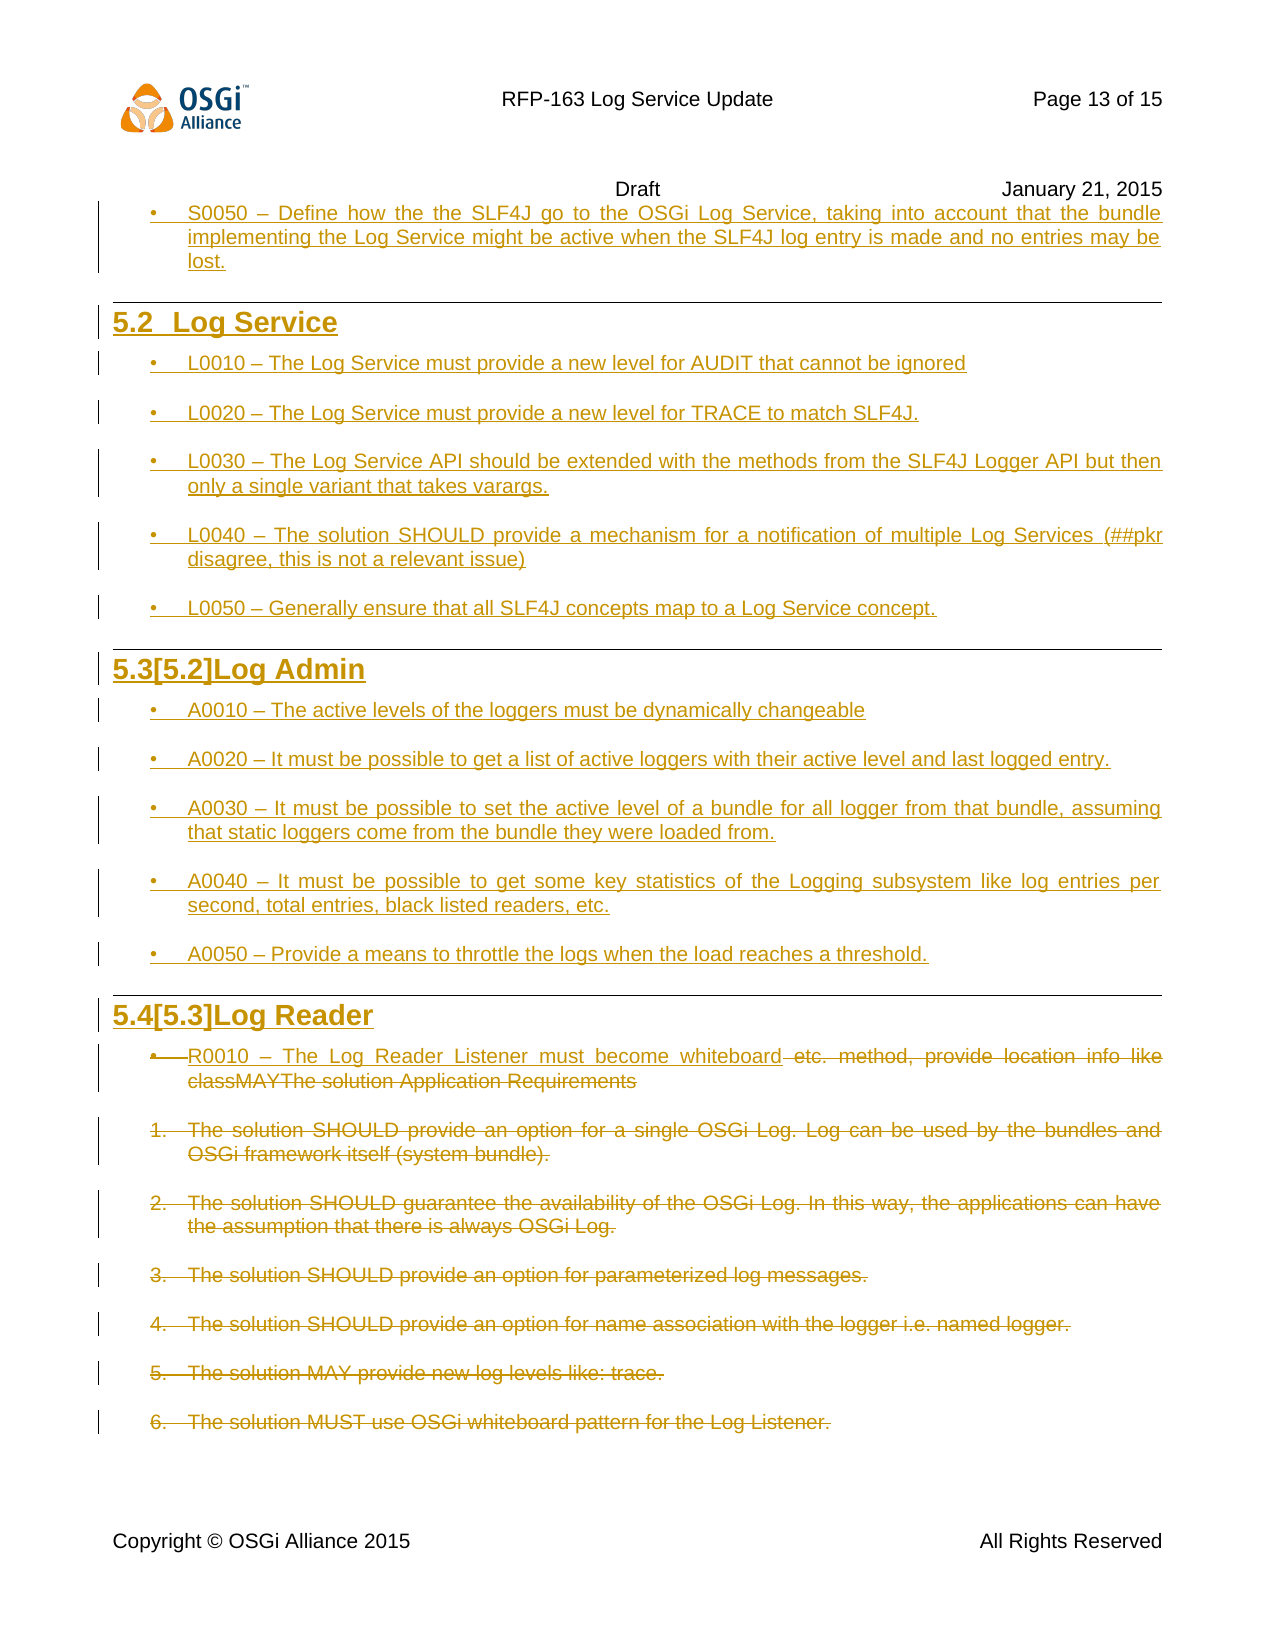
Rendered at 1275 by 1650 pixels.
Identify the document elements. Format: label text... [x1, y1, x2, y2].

list S0050 – Define how the the SLF4J go to the OSGi Log Service, taking into account that the bundle [150, 201, 1162, 222]
list only a single variant that takes varargs. [150, 471, 1162, 497]
list that static loggers come from the bundle they were loaded from. [150, 818, 1162, 844]
list L0050 – Generally ensure that all SLF4J concepts map to a Log Service concept. [150, 595, 1162, 619]
subtitle Log Reader [112, 996, 1162, 1032]
list L0020 – The Log Service must provide a new level for TRACE to match SLF4J. [150, 400, 1162, 424]
subtitle Log Admin [112, 650, 1162, 685]
list A0050 – Provide a means to throttle the logs when the load reaches a threshold. [150, 942, 1162, 966]
list L0040 – The solution SHOULD provide a mechanism for a notification of multiple Log Services (##pkr [150, 522, 1162, 543]
list L0030 – The Log Service API should be extended with the methods from the SLF4J Logger API but then [150, 449, 1162, 470]
list R0010 – The Log Reader Listener must become whiteboard [150, 1044, 1162, 1092]
list A0020 – It must be possible to get a list of active loggers with their active level and last logged entry. [150, 747, 1162, 771]
subtitle Log Service [112, 303, 1162, 339]
list A0030 – It must be possible to set the active level of a bundle for all logger from that bundle, assuming [150, 796, 1162, 817]
list A0010 – The active levels of the loggers must be dynamically changeable [150, 698, 1162, 722]
list disagree, this is not a relevant issue) [150, 544, 1162, 570]
list A0040 – It must be possible to get some key statistics of the Logging subsystem like log entries per second, total entries, black listed readers, etc. [150, 869, 1162, 917]
list L0010 – The Log Service must provide a new level for AUDIT that cannot be ignored [150, 351, 1162, 375]
picture [113, 76, 257, 140]
list implementing the Log Service might be active when the SLF4J log entry is made and no entries may be lost. [150, 223, 1162, 273]
